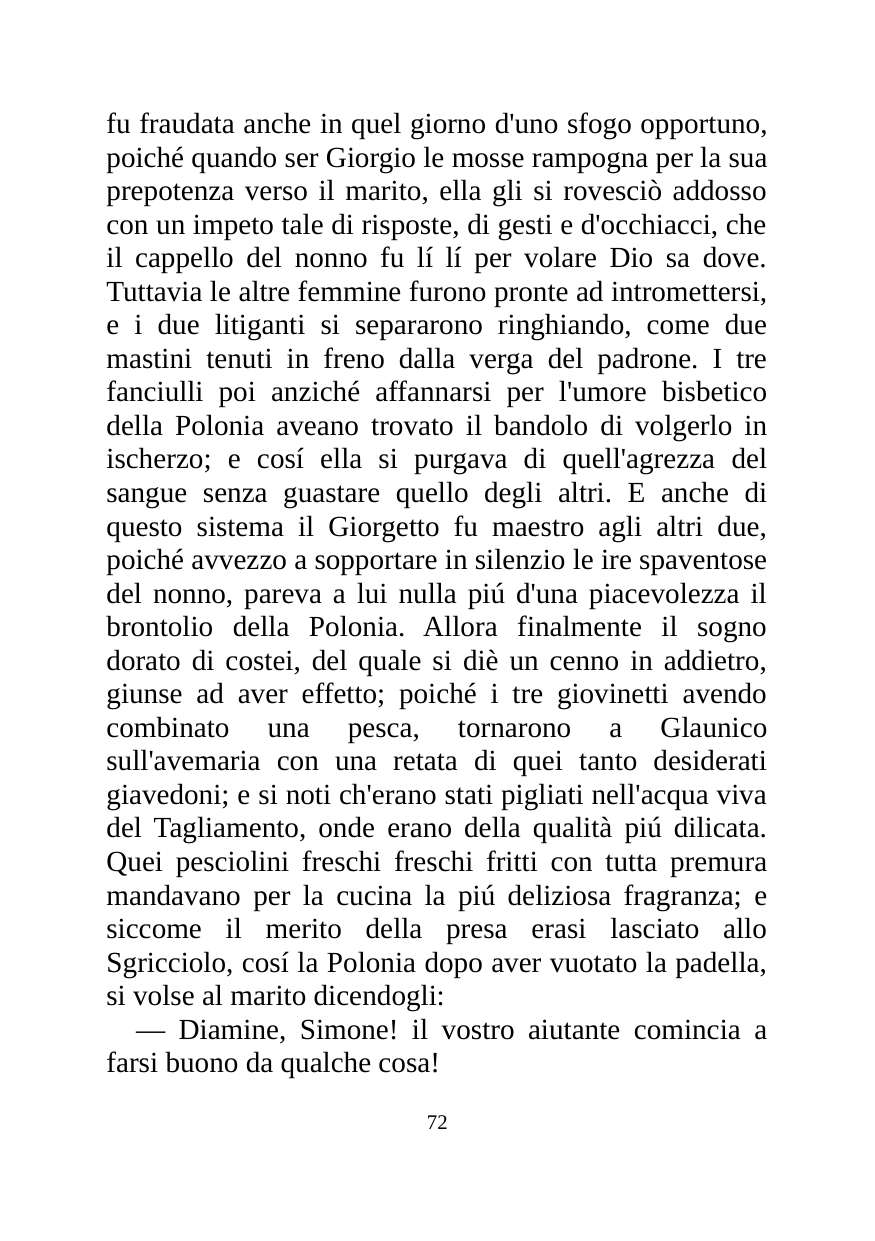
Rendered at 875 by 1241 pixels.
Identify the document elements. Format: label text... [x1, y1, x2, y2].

text — Diamine, Simone! il vostro aiutante comincia a farsi buono da qualche cosa! [106, 1012, 768, 1079]
text fu fraudata anche in quel giorno d'uno sfogo opportuno, poiché quando ser Giorgio le mosse rampogna per la sua prepotenza verso il marito, ella gli si rovesciò addosso con un impeto tale di risposte, di gesti e d'occhiacci, che il cappello del nonno fu lí lí per volare Dio sa dove. Tuttavia le altre femmine furono pronte ad intromettersi, e i due litiganti si separarono ringhiando, come due mastini tenuti in freno dalla verga del padrone. I tre fanciulli poi anziché affannarsi per l'umore bisbetico della Polonia aveano trovato il bandolo di volgerlo in ischerzo; e cosí ella si purgava di quell'agrezza del sangue senza guastare quello degli altri. E anche di questo sistema il Giorgetto fu maestro agli altri due, poiché avvezzo a sopportare in silenzio le ire spaventose del nonno, pareva a lui nulla piú d'una piacevolezza il brontolio della Polonia. Allora finalmente il sogno dorato di costei, del quale si diè un cenno in addietro, giunse ad aver effetto; poiché i tre giovinetti avendo combinato una pesca, tornarono a Glaunico sull'avemaria con una retata di quei tanto desiderati giavedoni; e si noti ch'erano stati pigliati nell'acqua viva del Tagliamento, onde erano della qualità piú dilicata. Quei pesciolini freschi freschi fritti con tutta premura mandavano per la cucina la piú deliziosa fragranza; e siccome il merito della presa erasi lasciato allo Sgricciolo, cosí la Polonia dopo aver vuotato la padella, si volse al marito dicendogli: [106, 106, 768, 1012]
